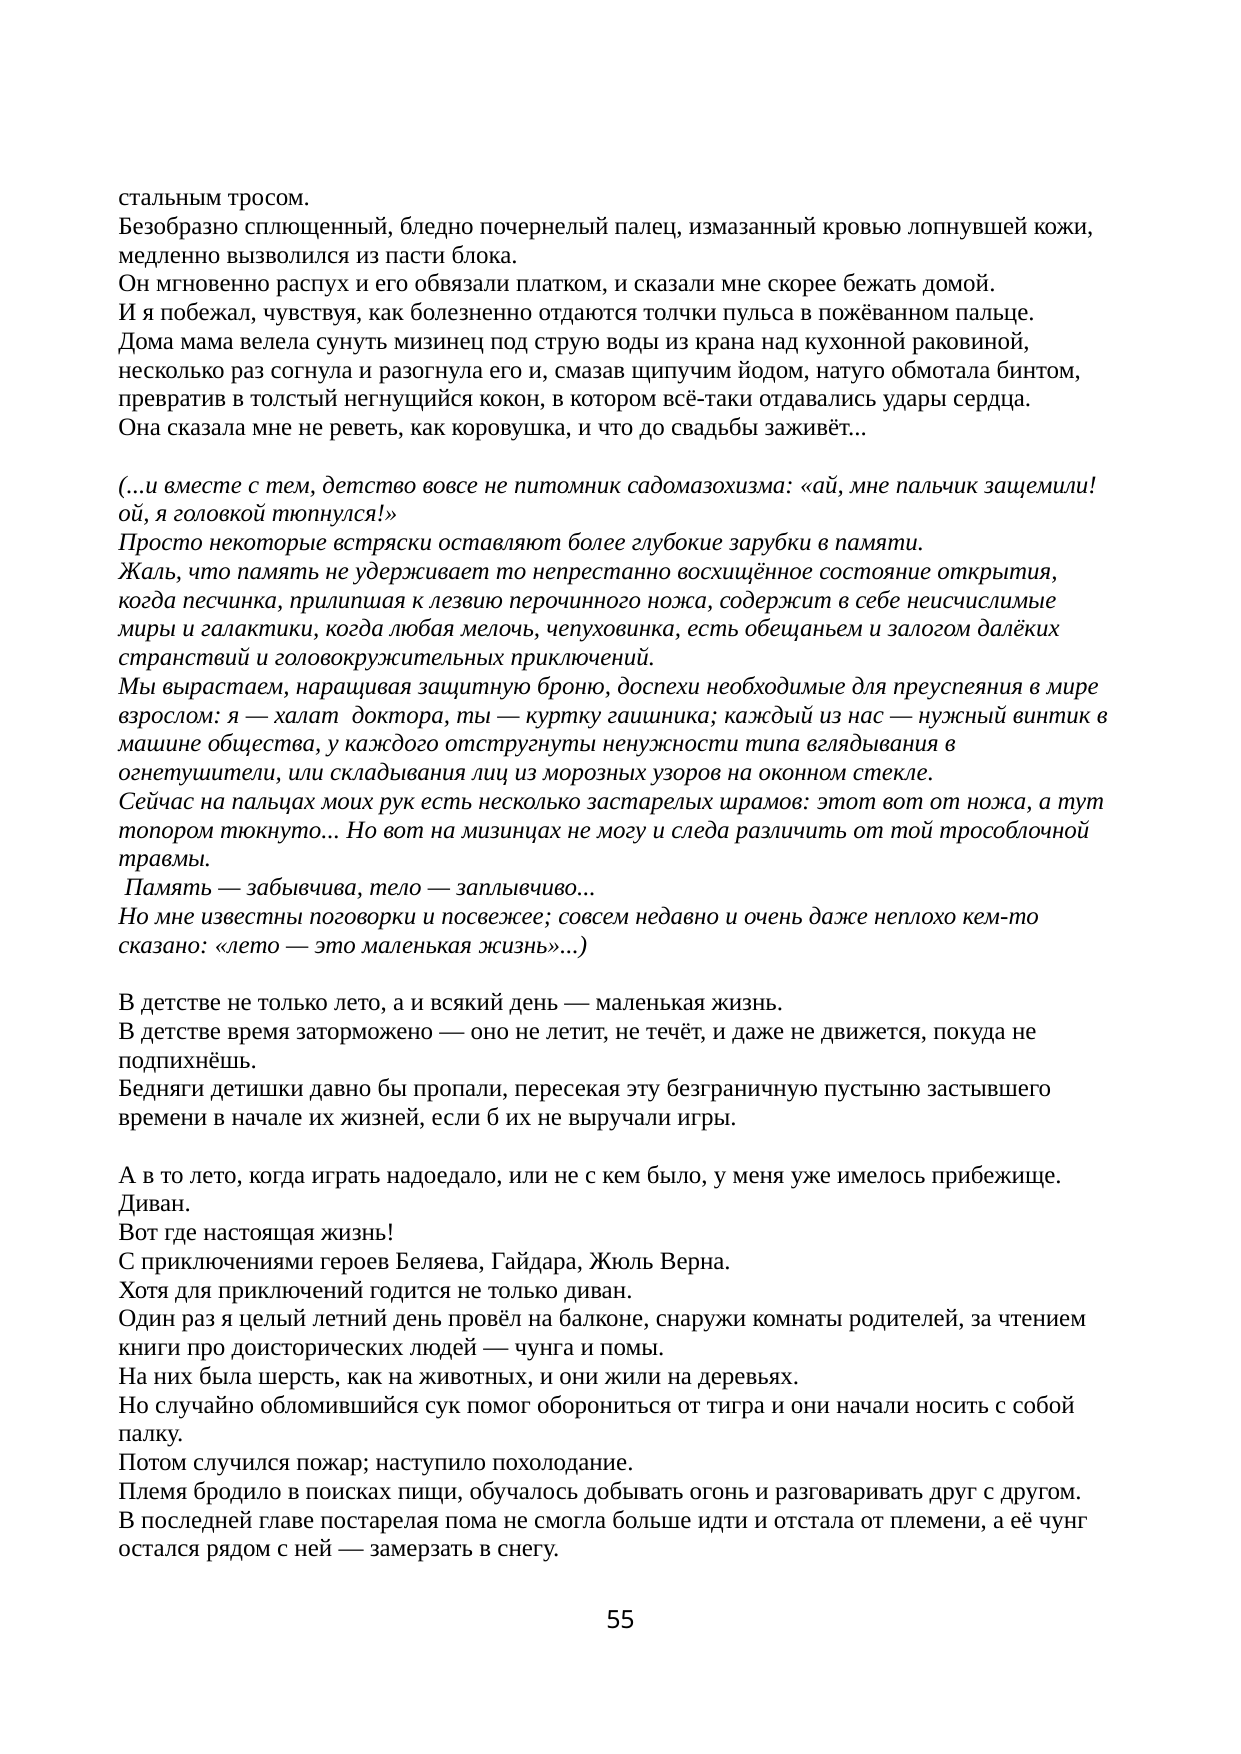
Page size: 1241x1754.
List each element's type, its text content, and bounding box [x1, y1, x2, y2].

text Бедняги детишки давно бы пропали, пересекая эту безграничную пустыню застывшего времени в начале их жизней, если б их не выручали игры. [118, 1073, 1122, 1131]
text В детстве время заторможено — оно не летит, не течёт, и даже не движется, покуда не подпихнёшь. [118, 1016, 1122, 1073]
text Один раз я целый летний день провёл на балконе, снаружи комнаты родителей, за чтением книги про доисторических людей — чунга и помы. [118, 1303, 1122, 1361]
text В последней главе постарелая пома не смогла больше идти и отстала от племени, а её чунг остался рядом с ней — замерзать в снегу. [118, 1505, 1122, 1562]
text стальным тросом. [118, 182, 1122, 211]
text Сейчас на пальцах моих рук есть несколько застарелых шрамов: этот вот от ножа, а тут топором тюкнуто... Но вот на мизинцах не могу и следа различить от той трособлочной травмы. [118, 786, 1122, 872]
text Она сказала мне не реветь, как коровушка, и что до свадьбы заживёт... [118, 412, 1122, 441]
text (...и вместе с тем, детство вовсе не питомник садомазохизма: «ай, мне пальчик защемили! ой, я головкой тюпнулся!» [118, 470, 1122, 527]
text Просто некоторые встряски оставляют более глубокие зарубки в памяти. [118, 527, 1122, 556]
text Потом случился пожар; наступило похолодание. [118, 1447, 1122, 1476]
text На них была шерсть, как на животных, и они жили на деревьях. [118, 1361, 1122, 1390]
text А в то лето, когда играть надоедало, или не с кем было, у меня уже имелось прибежище. [118, 1160, 1122, 1188]
text Племя бродило в поисках пищи, обучалось добывать огонь и разговаривать друг с другом. [118, 1476, 1122, 1505]
text Диван. [118, 1188, 1122, 1217]
text Он мгновенно распух и его обвязали платком, и сказали мне скорее бежать домой. [118, 268, 1122, 297]
text Хотя для приключений годится не только диван. [118, 1275, 1122, 1303]
text Вот где настоящая жизнь! [118, 1217, 1122, 1246]
text Но случайно обломившийся сук помог оборониться от тигра и они начали носить с собой палку. [118, 1390, 1122, 1447]
text С приключениями героев Беляева, Гайдара, Жюль Верна. [118, 1246, 1122, 1275]
text Жаль, что память не удерживает то непрестанно восхищённое состояние открытия, когда песчинка, прилипшая к лезвию перочинного ножа, содержит в себе неисчислимые миры и галактики, когда любая мелочь, чепуховинка, есть обещаньем и залогом далёких странствий и головокружительных приключений. [118, 556, 1122, 671]
text Память — забывчива, тело — заплывчиво... [118, 872, 1122, 901]
text Дома мама велела сунуть мизинец под струю воды из крана над кухонной раковиной, несколько раз согнула и разогнула его и, смазав щипучим йодом, натуго обмотала бинтом, превратив в толстый негнущийся кокон, в котором всё-таки отдавались удары сердца. [118, 326, 1122, 412]
text Безобразно сплющенный, бледно почернелый палец, измазанный кровью лопнувшей кожи, медленно вызволился из пасти блока. [118, 211, 1122, 268]
text И я побежал, чувствуя, как болезненно отдаются толчки пульса в пожёванном пальце. [118, 297, 1122, 326]
text В детстве не только лето, а и всякий день — маленькая жизнь. [118, 987, 1122, 1016]
text Мы вырастаем, наращивая защитную броню, доспехи необходимые для преуспеяния в мире взрослом: я — халат доктора, ты — куртку гаишника; каждый из нас — нужный винтик в машине общества, у каждого отстругнуты ненужности типа вглядывания в огнетушители, или складывания лиц из морозных узоров на оконном стекле. [118, 671, 1122, 786]
text Но мне известны поговорки и посвежее; совсем недавно и очень даже неплохо кем-то сказано: «лето — это маленькая жизнь»...) [118, 901, 1122, 958]
